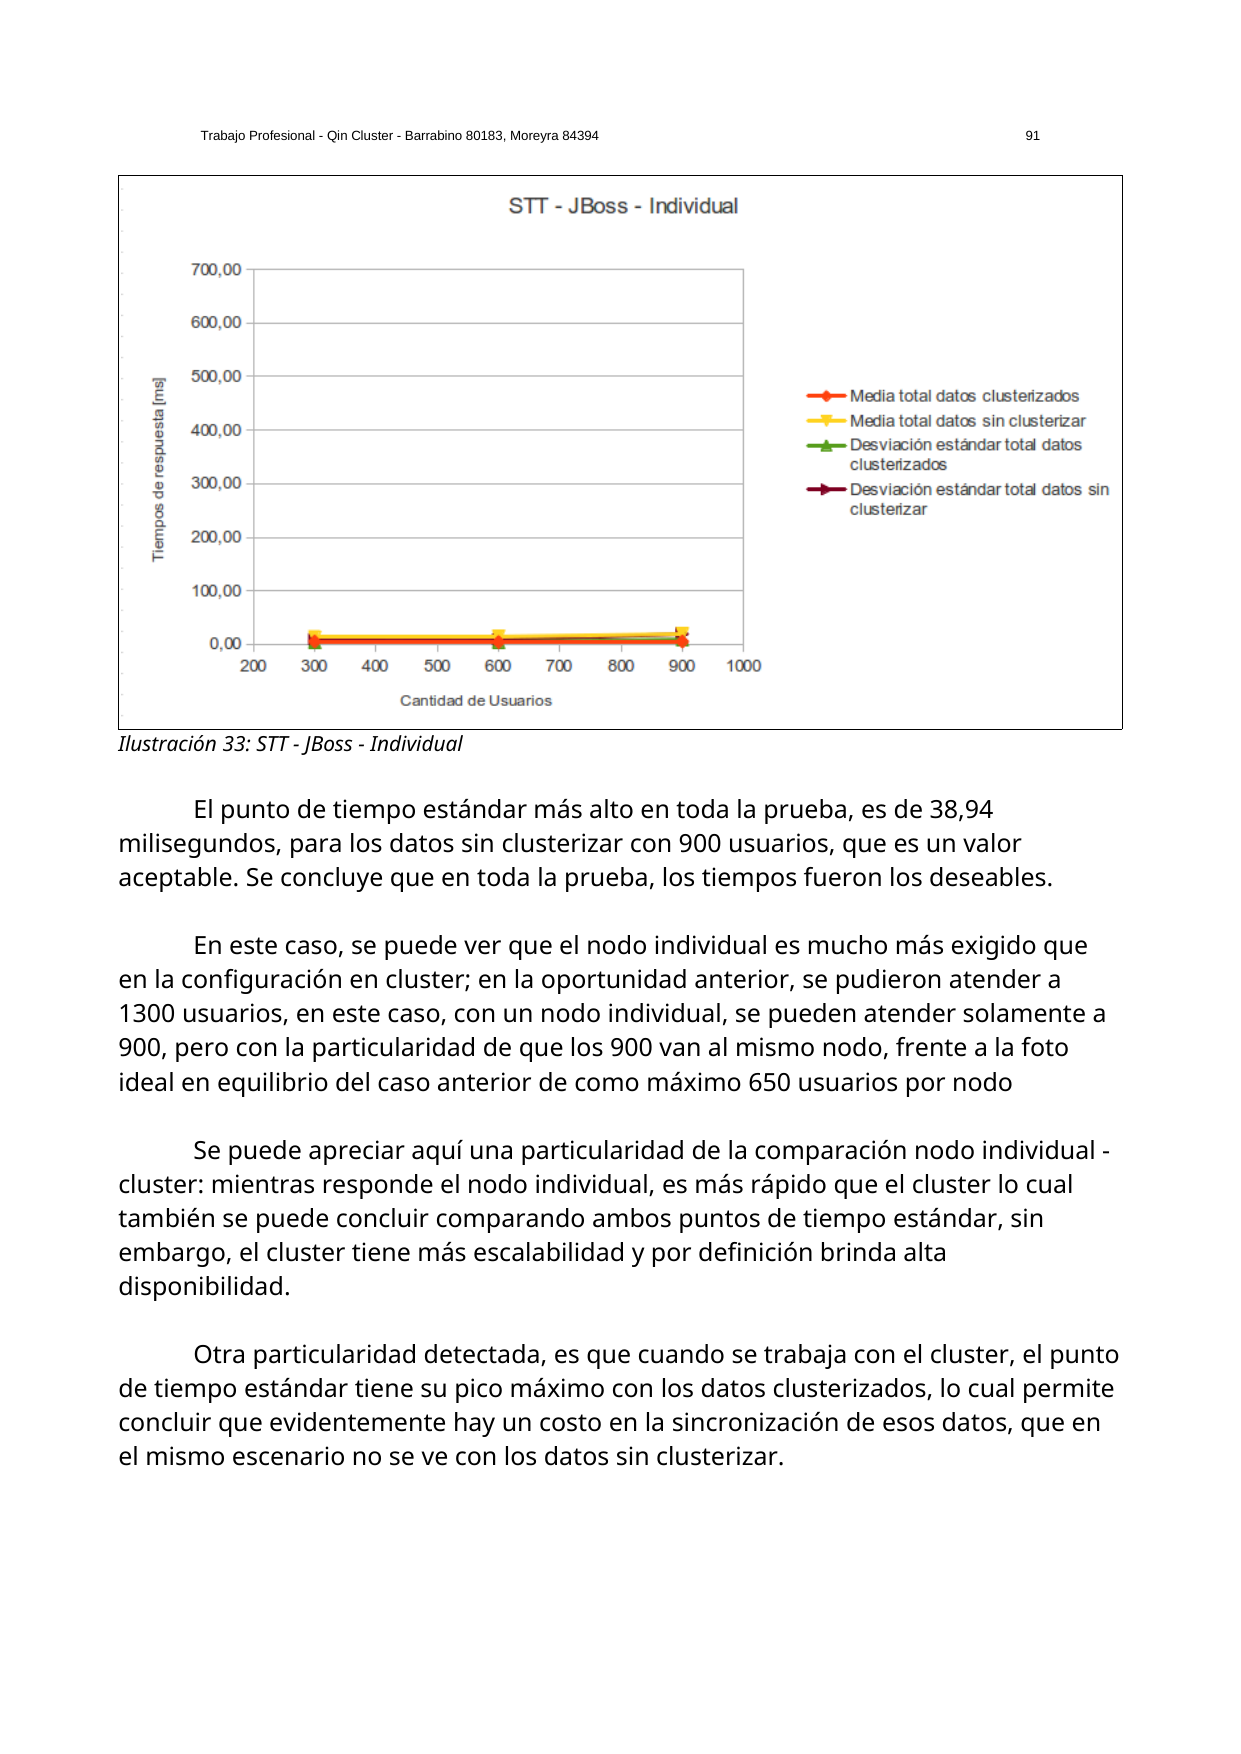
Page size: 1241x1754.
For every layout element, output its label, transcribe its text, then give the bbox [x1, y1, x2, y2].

text El punto de tiempo estándar más alto en toda la prueba, es de 38,94 milisegundos, para los datos sin clusterizar con 900 usuarios, que es un valor aceptable. Se concluye que en toda la prueba, los tiempos fueron los deseables. [118, 792, 1122, 894]
picture [121, 178, 1120, 727]
text En este caso, se puede ver que el nodo individual es mucho más exigido que en la configuración en cluster; en la oportunidad anterior, se pudieron atender a 1300 usuarios, en este caso, con un nodo individual, se pueden atender solamente a 900, pero con la particularidad de que los 900 van al mismo nodo, frente a la foto ideal en equilibrio del caso anterior de como máximo 650 usuarios por nodo [118, 928, 1122, 1098]
text Se puede apreciar aquí una particularidad de la comparación nodo individual - cluster: mientras responde el nodo individual, es más rápido que el cluster lo cual también se puede concluir comparando ambos puntos de tiempo estándar, sin embargo, el cluster tiene más escalabilidad y por definición brinda alta disponibilidad. [118, 1132, 1122, 1303]
text Otra particularidad detectada, es que cuando se trabaja con el cluster, el punto de tiempo estándar tiene su pico máximo con los datos clusterizados, lo cual permite concluir que evidentemente hay un costo en la sincronización de esos datos, que en el mismo escenario no se ve con los datos sin clusterizar. [118, 1337, 1122, 1473]
text Ilustración 33: STT - JBoss - Individual [118, 730, 1122, 758]
